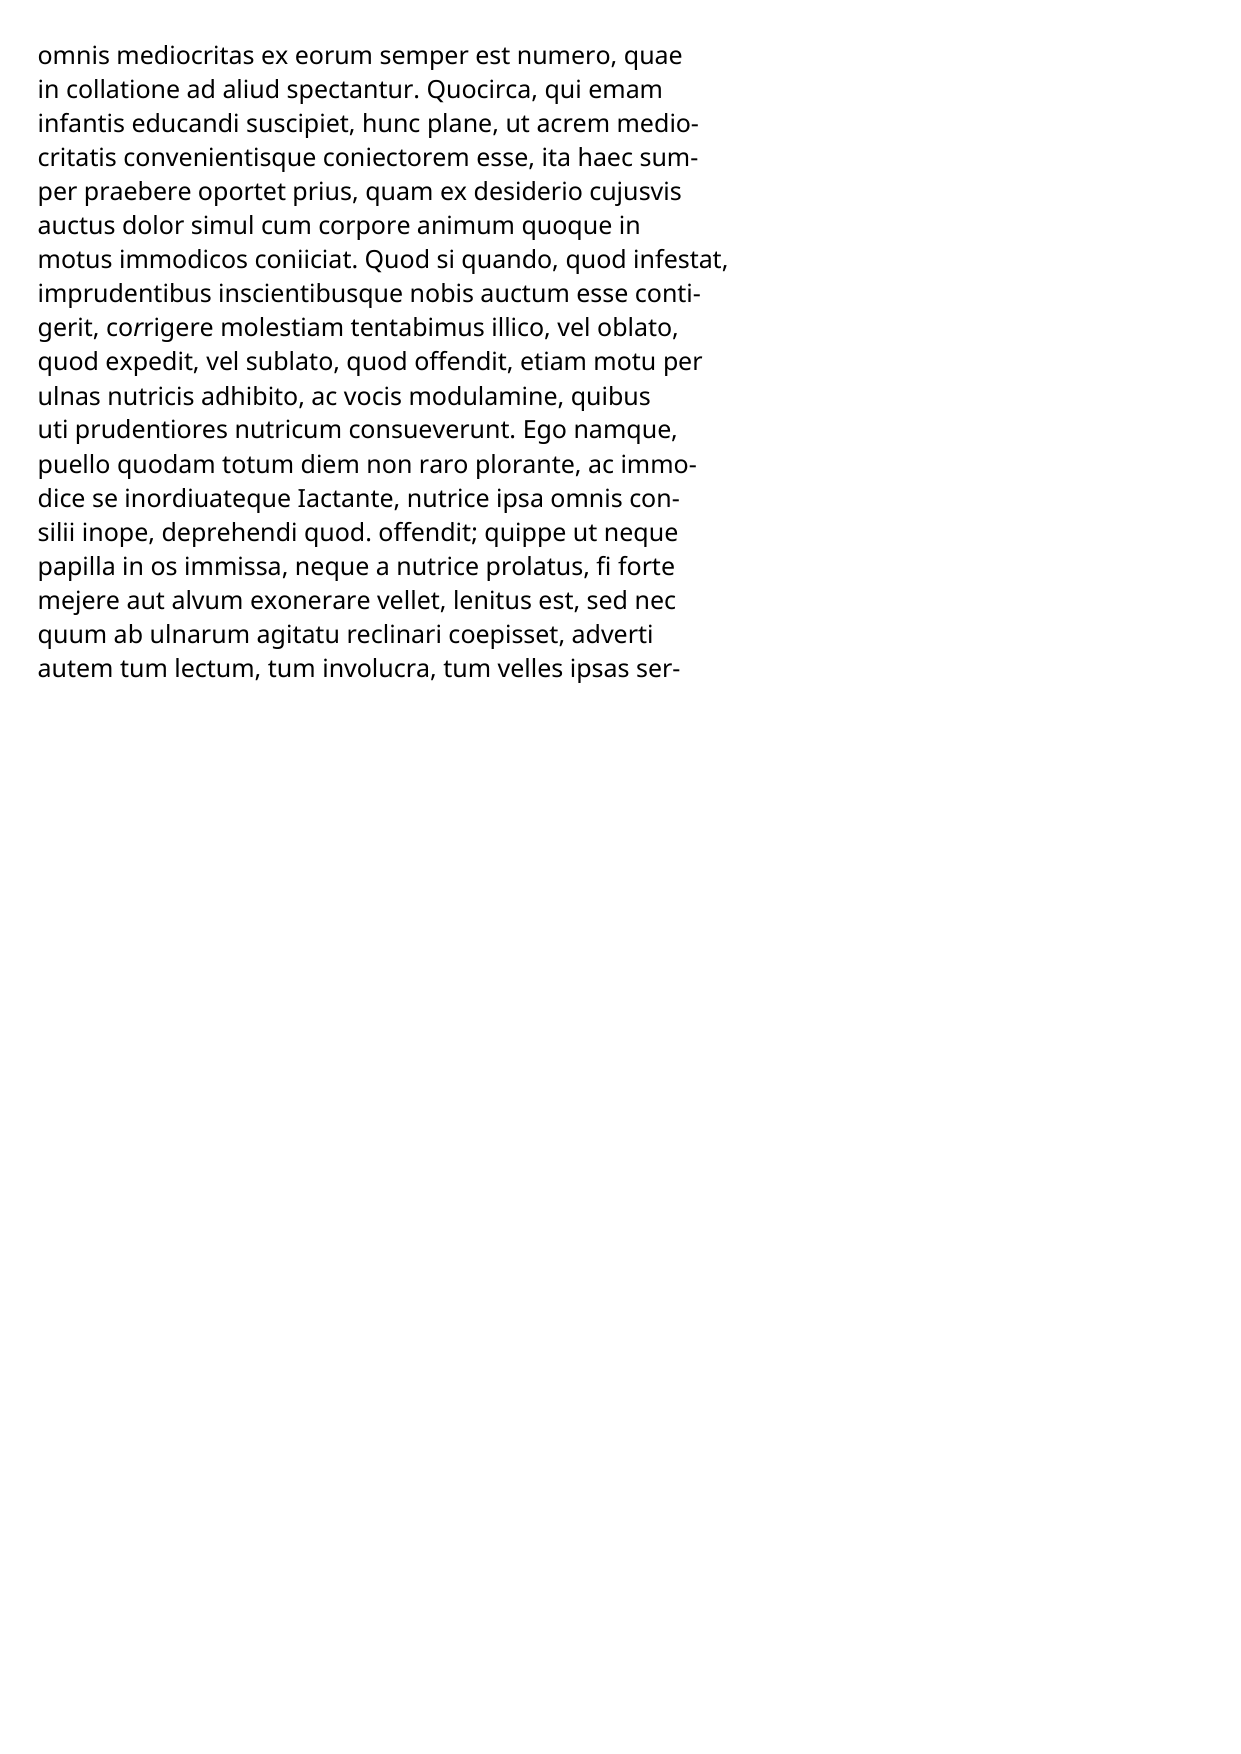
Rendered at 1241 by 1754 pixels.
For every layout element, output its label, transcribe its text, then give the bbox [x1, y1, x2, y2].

text omnis mediocritas ex eorum semper est numero, quae in collatione ad aliud spectantur. Quocirca, qui emam infantis educandi suscipiet, hunc plane, ut acrem medio- critatis convenientisque coniectorem esse, ita haec sum- per praebere oportet prius, quam ex desiderio cujusvis auctus dolor simul cum corpore animum quoque in motus immodicos coniiciat. Quod si quando, quod infestat, imprudentibus inscientibusque nobis auctum esse conti- gerit, corrigere molestiam tentabimus illico, vel oblato, quod expedit, vel sublato, quod offendit, etiam motu per ulnas nutricis adhibito, ac vocis modulamine, quibus uti prudentiores nutricum consueverunt. Ego namque, puello quodam totum diem non raro plorante, ac immo- dice se inordiuateque Iactante, nutrice ipsa omnis con- silii inope, deprehendi quod. offendit; quippe ut neque papilla in os immissa, neque a nutrice prolatus, fi forte mejere aut alvum exonerare vellet, lenitus est, sed nec quum ab ulnarum agitatu reclinari coepisset, adverti autem tum lectum, tum involucra, tum velles ipsas ser- [37, 37, 1203, 685]
